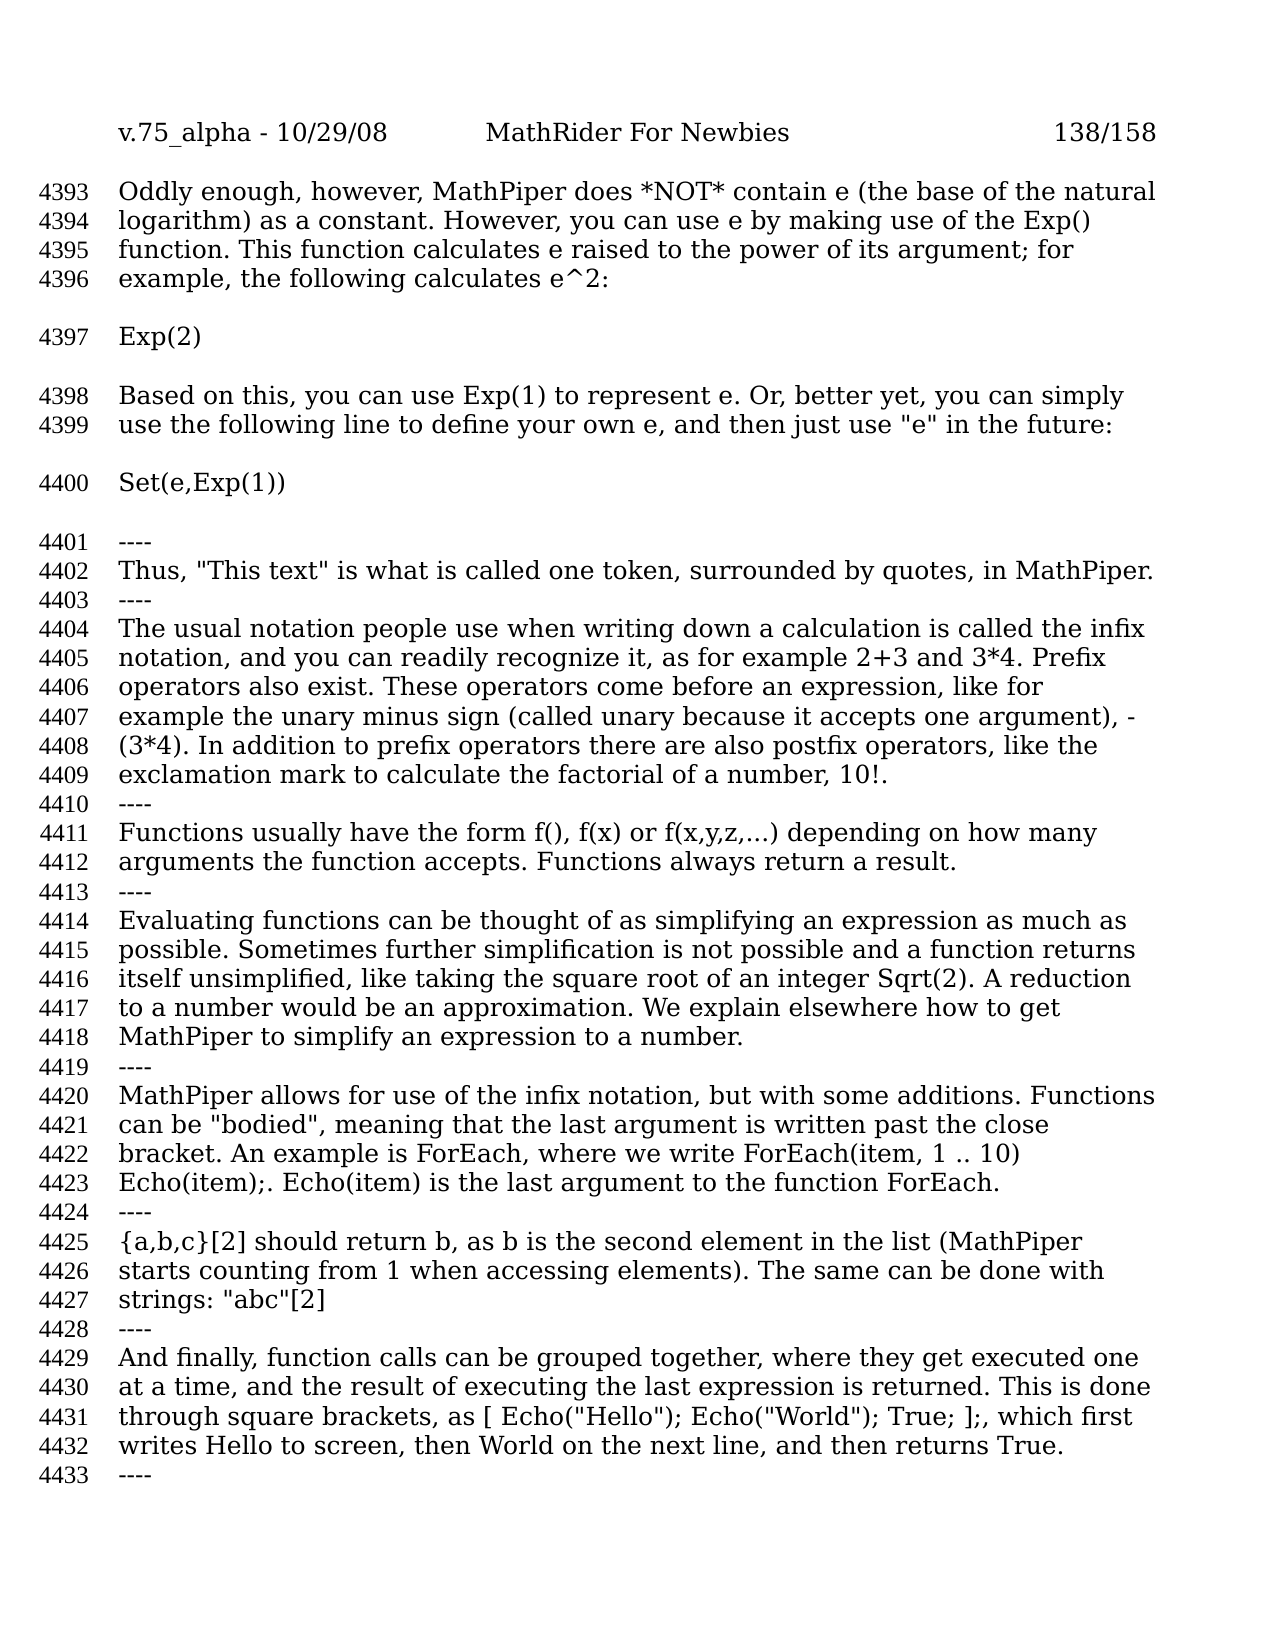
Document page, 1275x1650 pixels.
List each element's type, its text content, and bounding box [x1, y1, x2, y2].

text And finally, function calls can be grouped together, where they get executed one at a time, and the result of executing the last expression is returned. This is done through square brackets, as [ Echo("Hello"); Echo("World"); True; ];, which first writes Hello to screen, then World on the next line, and then returns True. [118, 1343, 1157, 1460]
text ---- [118, 1460, 1157, 1489]
text ---- [118, 789, 1157, 818]
text Thus, "This text" is what is called one token, surrounded by quotes, in MathPiper. [118, 556, 1157, 585]
text The usual notation people use when writing down a calculation is called the infix notation, and you can readily recognize it, as for example 2+3 and 3*4. Prefix operators also exist. These operators come before an expression, like for example the unary minus sign (called unary because it accepts one argument), -(3*4). In addition to prefix operators there are also postfix operators, like the exclamation mark to calculate the factorial of a number, 10!. [118, 614, 1157, 789]
text Functions usually have the form f(), f(x) or f(x,y,z,...) depending on how many arguments the function accepts. Functions always return a result. [118, 818, 1157, 877]
text {a,b,c}[2] should return b, as b is the second element in the list (MathPiper starts counting from 1 when accessing elements). The same can be done with strings: "abc"[2] [118, 1227, 1157, 1314]
text MathPiper allows for use of the infix notation, but with some additions. Functions can be "bodied", meaning that the last argument is written past the close bracket. An example is ForEach, where we write ForEach(item, 1 .. 10) Echo(item);. Echo(item) is the last argument to the function ForEach. [118, 1081, 1157, 1198]
text ---- [118, 1052, 1157, 1081]
text ---- [118, 585, 1157, 614]
text ---- [118, 1198, 1157, 1227]
text ---- [118, 527, 1157, 556]
text Oddly enough, however, MathPiper does *NOT* contain e (the base of the natural logarithm) as a constant. However, you can use e by making use of the Exp() function. This function calculates e raised to the power of its argument; for example, the following calculates e^2: [118, 177, 1157, 293]
text Set(e,Exp(1)) [118, 468, 1157, 498]
text Based on this, you can use Exp(1) to represent e. Or, better yet, you can simply use the following line to define your own e, and then just use "e" in the future: [118, 381, 1157, 439]
text Evaluating functions can be thought of as simplifying an expression as much as possible. Sometimes further simplification is not possible and a function returns itself unsimplified, like taking the square root of an integer Sqrt(2). A reduction to a number would be an approximation. We explain elsewhere how to get MathPiper to simplify an expression to a number. [118, 906, 1157, 1052]
text ---- [118, 877, 1157, 906]
text ---- [118, 1314, 1157, 1343]
text Exp(2) [118, 323, 1157, 352]
